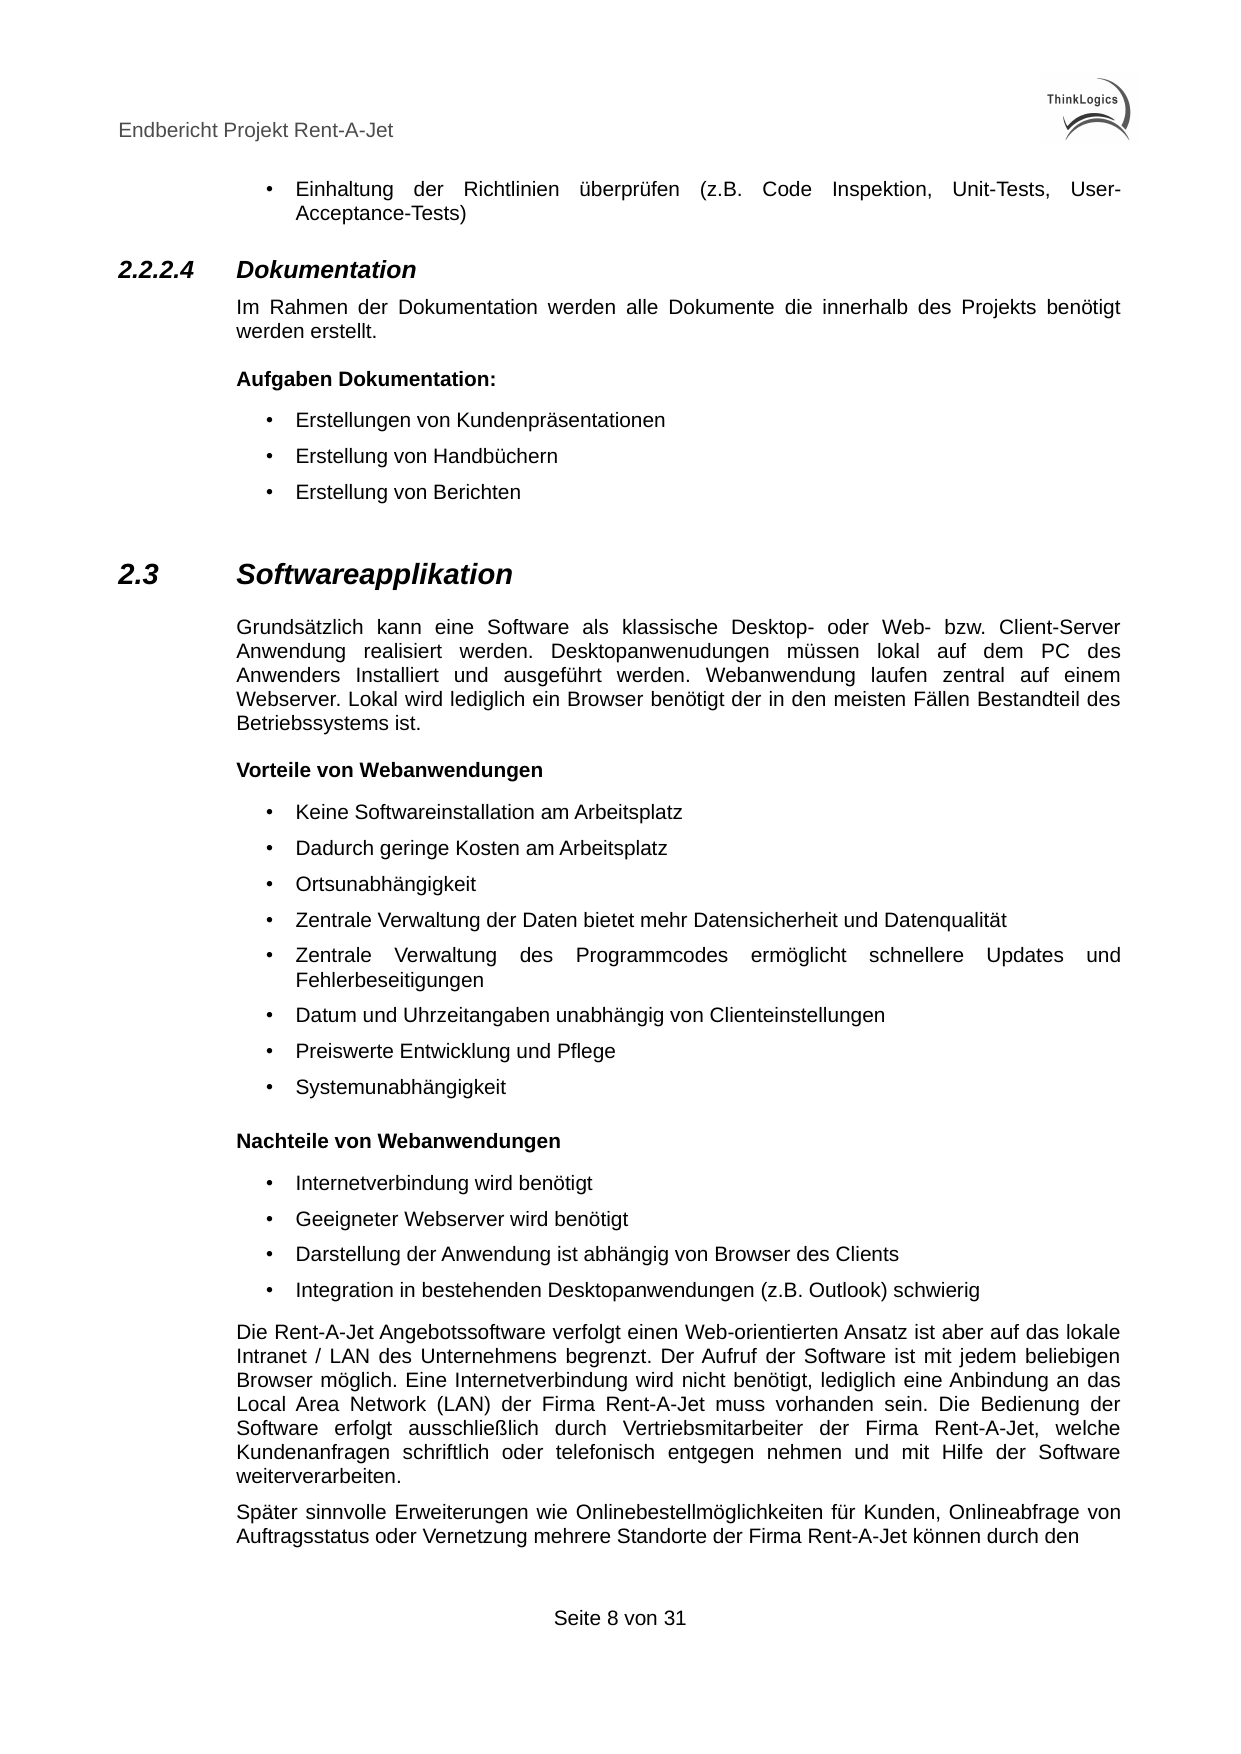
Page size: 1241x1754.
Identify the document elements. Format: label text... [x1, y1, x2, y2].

list Datum und Uhrzeitangaben unabhängig von Clienteinstellungen [266, 1003, 1122, 1027]
list Einhaltung der Richtlinien überprüfen (z.B. Code Inspektion, Unit-Tests, User-Acceptance-Tests) [266, 177, 1122, 225]
list Erstellung von Berichten [266, 480, 1122, 504]
list Zentrale Verwaltung der Daten bietet mehr Datensicherheit und Datenqualität [266, 907, 1122, 931]
text Später sinnvolle Erweiterungen wie Onlinebestellmöglichkeiten für Kunden, Onlineabfrage von Auftragsstatus oder Vernetzung mehrere Standorte der Firma Rent-A-Jet können durch den [236, 1499, 1122, 1547]
text Aufgaben Dokumentation: [236, 367, 1122, 391]
list Geeigneter Webserver wird benötigt [266, 1206, 1122, 1230]
text Nachteile von Webanwendungen [236, 1129, 1122, 1153]
list Ortsunabhängigkeit [266, 871, 1122, 896]
list Systemunabhängigkeit [266, 1075, 1122, 1099]
text Vorteile von Webanwendungen [236, 758, 1122, 782]
list Darstellung der Anwendung ist abhängig von Browser des Clients [266, 1242, 1122, 1266]
text Grundsätzlich kann eine Software als klassische Desktop- oder Web- bzw. Client-Server Anwendung realisiert werden. Desktopanwenudungen müssen lokal auf dem PC des Anwenders Installiert und ausgeführt werden. Webanwendung laufen zentral auf einem Webserver. Lokal wird lediglich ein Browser benötigt der in den meisten Fällen Bestandteil des Betriebssystems ist. [236, 614, 1122, 734]
list Erstellungen von Kundenpräsentationen [266, 408, 1122, 432]
subtitle Dokumentation [118, 255, 1122, 283]
subtitle Softwareapplikation [118, 557, 1122, 591]
list Internetverbindung wird benötigt [266, 1170, 1122, 1194]
text Im Rahmen der Dokumentation werden alle Dokumente die innerhalb des Projekts benötigt werden erstellt. [236, 295, 1122, 343]
list Erstellung von Handbüchern [266, 444, 1122, 468]
list Keine Softwareinstallation am Arbeitsplatz [266, 799, 1122, 824]
list Dadurch geringe Kosten am Arbeitsplatz [266, 836, 1122, 859]
list Integration in bestehenden Desktopanwendungen (z.B. Outlook) schwierig [266, 1278, 1122, 1302]
text Die Rent-A-Jet Angebotssoftware verfolgt einen Web-orientierten Ansatz ist aber auf das lokale Intranet / LAN des Unternehmens begrenzt. Der Aufruf der Software ist mit jedem beliebigen Browser möglich. Eine Internetverbindung wird nicht benötigt, lediglich eine Anbindung an das Local Area Network (LAN) der Firma Rent-A-Jet muss vorhanden sein. Die Bedienung der Software erfolgt ausschließlich durch Vertriebsmitarbeiter der Firma Rent-A-Jet, welche Kundenanfragen schriftlich oder telefonisch entgegen nehmen und mit Hilfe der Software weiterverarbeiten. [236, 1320, 1122, 1488]
list Preiswerte Entwicklung und Pflege [266, 1039, 1122, 1063]
list Zentrale Verwaltung des Programmcodes ermöglicht schnellere Updates und Fehlerbeseitigungen [266, 943, 1122, 991]
